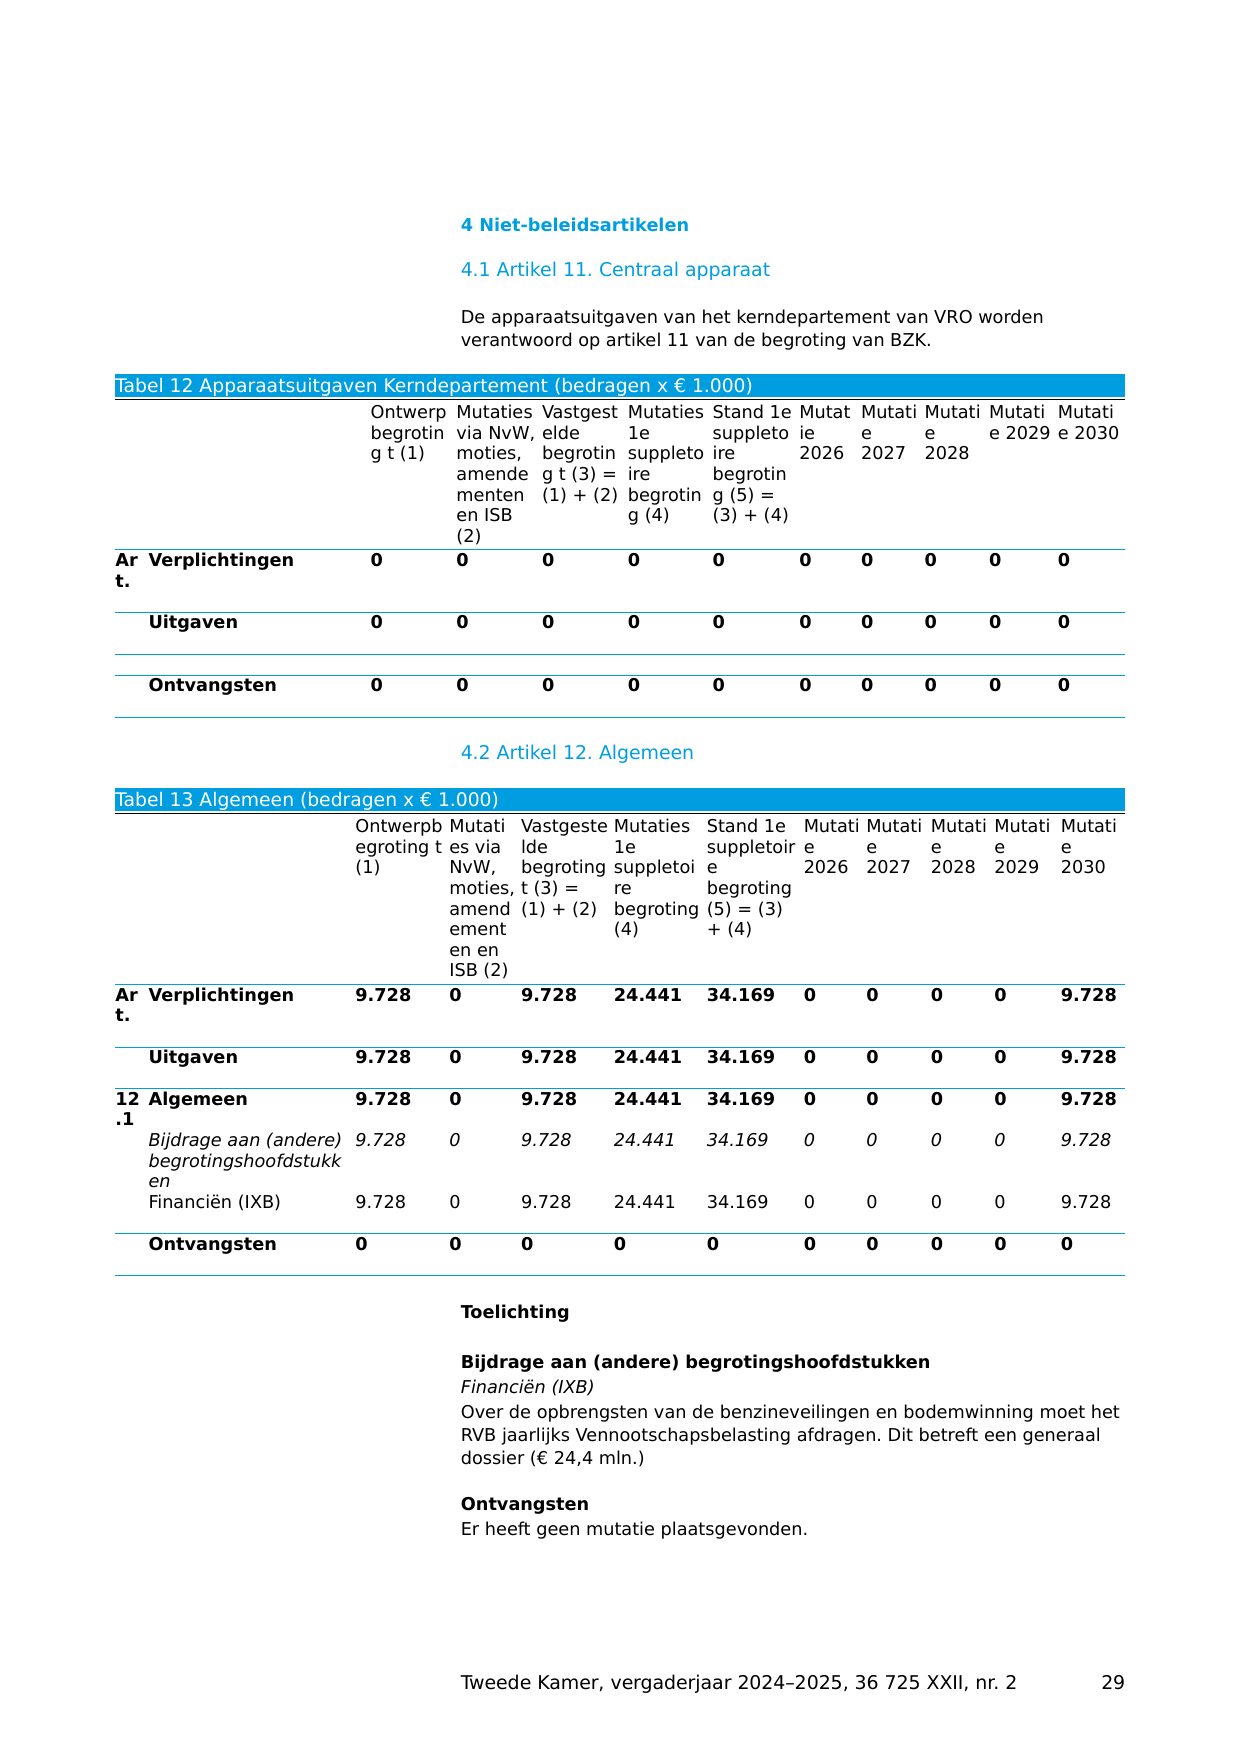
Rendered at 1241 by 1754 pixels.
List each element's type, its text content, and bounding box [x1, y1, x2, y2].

table_cell Mutatie 2030 [1055, 400, 1125, 549]
table_cell 0 [858, 550, 921, 591]
table_cell [145, 1068, 352, 1088]
text Toelichting [461, 1300, 1125, 1323]
text Er heeft geen mutatie plaatsgevonden. [461, 1517, 1125, 1540]
table_cell [986, 633, 1055, 653]
table_cell 0 [368, 676, 453, 696]
table_cell [991, 1254, 1058, 1275]
table_cell [115, 1026, 145, 1046]
table_cell 0 [539, 613, 625, 633]
table_cell [352, 1026, 446, 1046]
table_cell 24.441 [611, 985, 704, 1026]
table_cell [539, 591, 625, 612]
table_cell [446, 1026, 518, 1046]
table_cell [115, 655, 145, 675]
table_cell [115, 1213, 145, 1233]
table_cell 0 [986, 550, 1055, 591]
table_cell [796, 633, 858, 653]
table_cell [863, 1254, 928, 1275]
table_cell [145, 1213, 352, 1233]
table_cell 0 [710, 550, 796, 591]
table_cell 0 [611, 1234, 704, 1254]
table_cell [921, 591, 986, 612]
table_cell 9.728 [352, 1089, 446, 1130]
table_cell Financiën (IXB) [145, 1192, 352, 1212]
table_cell [1055, 591, 1125, 612]
table_cell [1055, 655, 1125, 675]
table_cell 0 [921, 676, 986, 696]
table_cell 24.441 [611, 1089, 704, 1130]
table_cell [368, 591, 453, 612]
table_cell [453, 633, 539, 653]
table_cell [611, 1026, 704, 1046]
table_cell Mutatie 2026 [801, 814, 863, 984]
table_cell 0 [928, 985, 991, 1026]
table_cell Mutaties via NvW, moties, amendementen en ISB (2) [446, 814, 518, 984]
table_cell [986, 696, 1055, 716]
table_cell [145, 1254, 352, 1275]
table_cell 9.728 [518, 1130, 611, 1192]
table_cell 0 [446, 1048, 518, 1067]
table_cell 34.169 [704, 1089, 801, 1130]
table_cell [115, 400, 145, 549]
table_cell [863, 1026, 928, 1046]
table_cell 0 [625, 550, 709, 591]
table_cell [145, 655, 367, 675]
table_cell 0 [928, 1089, 991, 1130]
table_cell Uitgaven [145, 1048, 352, 1067]
table_cell Vastgestelde begroting t (3) = (1) + (2) [539, 400, 625, 549]
title 4.1 Artikel 11. Centraal apparaat [461, 259, 1125, 281]
text Financiën (IXB) [461, 1375, 1125, 1398]
table_cell 0 [801, 1234, 863, 1254]
table_cell 0 [368, 613, 453, 633]
table_cell [115, 613, 145, 633]
table_cell 0 [1055, 676, 1125, 696]
table_cell [858, 655, 921, 675]
table_cell 0 [991, 1048, 1058, 1067]
table_cell 12.1 [115, 1089, 145, 1130]
table_cell [518, 1213, 611, 1233]
table_cell Mutatie 2029 [986, 400, 1055, 549]
table_cell [625, 655, 709, 675]
table_cell 0 [625, 613, 709, 633]
table_cell [928, 1254, 991, 1275]
table_cell [115, 1130, 145, 1192]
table_cell 0 [991, 1130, 1058, 1192]
table_cell 24.441 [611, 1192, 704, 1212]
table_cell Ontvangsten [145, 676, 367, 696]
table_cell 0 [863, 1089, 928, 1130]
table_cell Uitgaven [145, 613, 367, 633]
table_cell Mutatie 2026 [796, 400, 858, 549]
table_cell [352, 1213, 446, 1233]
table_cell [704, 1254, 801, 1275]
table_cell [453, 591, 539, 612]
table_cell 34.169 [704, 1048, 801, 1067]
table_cell 0 [991, 1192, 1058, 1212]
table_cell 0 [863, 985, 928, 1026]
table_cell 0 [446, 1089, 518, 1130]
table_cell [115, 1068, 145, 1088]
table_cell Stand 1e suppletoire begroting (5) = (3) + (4) [710, 400, 796, 549]
table_cell 0 [858, 676, 921, 696]
table_cell 0 [863, 1192, 928, 1212]
table_cell [858, 696, 921, 716]
table_cell [796, 655, 858, 675]
table_cell [704, 1068, 801, 1088]
table_cell [145, 591, 367, 612]
text Over de opbrengsten van de benzineveilingen en bodemwinning moet het RVB jaarlĳks Vennootschapsbelasting afdragen. Dit betreft een generaal dossier (€ 24,4 mln.) [461, 1400, 1125, 1469]
table_cell 0 [1055, 550, 1125, 591]
table_cell Mutatie 2028 [921, 400, 986, 549]
table_cell 0 [921, 613, 986, 633]
table_cell [710, 655, 796, 675]
table_cell 0 [796, 676, 858, 696]
table_cell 9.728 [1058, 1192, 1125, 1212]
table_cell [145, 400, 367, 549]
table_cell [115, 1254, 145, 1275]
table_cell [928, 1213, 991, 1233]
table_cell 0 [991, 1234, 1058, 1254]
table_cell 9.728 [1058, 1048, 1125, 1067]
table_cell [1058, 1068, 1125, 1088]
table_cell [115, 696, 145, 716]
table_cell 0 [453, 676, 539, 696]
table_cell [991, 1026, 1058, 1046]
table_cell 0 [1058, 1234, 1125, 1254]
table_cell 0 [1055, 613, 1125, 633]
table_cell [991, 1068, 1058, 1088]
table_cell 0 [446, 1234, 518, 1254]
text De apparaatsuitgaven van het kerndepartement van VRO worden verantwoord op artikel 11 van de begroting van BZK. [461, 305, 1125, 351]
table_cell 9.728 [518, 1089, 611, 1130]
table_cell 24.441 [611, 1130, 704, 1192]
table_cell [115, 1192, 145, 1212]
title 4.2 Artikel 12. Algemeen [461, 742, 1125, 764]
table_cell [796, 591, 858, 612]
table_cell [115, 814, 145, 984]
table_cell Art. [115, 550, 145, 591]
table_cell [921, 655, 986, 675]
table_cell 0 [446, 1130, 518, 1192]
table_cell [446, 1068, 518, 1088]
table_cell 0 [368, 550, 453, 591]
table_cell 9.728 [518, 1192, 611, 1212]
text Bijdrage aan (andere) begrotingshoofdstukken [461, 1350, 1125, 1373]
table_cell 0 [704, 1234, 801, 1254]
table_cell 34.169 [704, 985, 801, 1026]
table_cell [446, 1213, 518, 1233]
table_cell 0 [991, 985, 1058, 1026]
table_cell [801, 1254, 863, 1275]
table_cell 0 [921, 550, 986, 591]
table_cell 9.728 [1058, 1089, 1125, 1130]
table_cell [368, 655, 453, 675]
table_cell 0 [928, 1192, 991, 1212]
table_cell 0 [796, 613, 858, 633]
table_cell Mutatie 2027 [863, 814, 928, 984]
table_cell Mutatie 2029 [991, 814, 1058, 984]
table_cell [539, 655, 625, 675]
table_cell [446, 1254, 518, 1275]
table_cell 0 [863, 1048, 928, 1067]
table_cell 0 [928, 1234, 991, 1254]
table_cell Verplichtingen [145, 550, 367, 591]
table_cell [921, 696, 986, 716]
table_cell 0 [625, 676, 709, 696]
table_cell 0 [986, 676, 1055, 696]
table_cell [1058, 1213, 1125, 1233]
table_cell 0 [801, 985, 863, 1026]
table_cell [539, 696, 625, 716]
table_cell 0 [710, 676, 796, 696]
table_cell [991, 1213, 1058, 1233]
table_cell [115, 633, 145, 653]
table_cell 0 [863, 1234, 928, 1254]
table_cell Mutatie 2028 [928, 814, 991, 984]
table_cell Mutaties 1e suppletoire begroting (4) [625, 400, 709, 549]
table_cell 34.169 [704, 1192, 801, 1212]
table_cell [921, 633, 986, 653]
table_cell Mutatie 2030 [1058, 814, 1125, 984]
table_cell Ontwerpbegroting t (1) [352, 814, 446, 984]
title 4 Niet-beleidsartikelen [461, 213, 1125, 236]
table_cell 9.728 [518, 985, 611, 1026]
table_cell [611, 1213, 704, 1233]
table_cell 0 [539, 550, 625, 591]
table_cell 0 [796, 550, 858, 591]
table_cell [611, 1254, 704, 1275]
table_cell [858, 633, 921, 653]
table_cell 0 [986, 613, 1055, 633]
table_cell [858, 591, 921, 612]
table_cell [704, 1026, 801, 1046]
table_cell [1058, 1254, 1125, 1275]
table_cell [1055, 696, 1125, 716]
table_cell [801, 1068, 863, 1088]
table_cell 0 [801, 1089, 863, 1130]
table_cell [539, 633, 625, 653]
table_cell [863, 1213, 928, 1233]
table_cell Bijdrage aan (andere) begrotingshoofdstukken [145, 1130, 352, 1192]
table_cell [518, 1026, 611, 1046]
table_cell 0 [453, 550, 539, 591]
table_cell [518, 1068, 611, 1088]
table_cell Mutaties via NvW, moties, amendementen en ISB (2) [453, 400, 539, 549]
table_cell 0 [928, 1130, 991, 1192]
text Ontvangsten [461, 1492, 1125, 1515]
table_cell [145, 1026, 352, 1046]
table_cell 0 [801, 1048, 863, 1067]
table_cell 0 [858, 613, 921, 633]
table_cell 0 [446, 985, 518, 1026]
table_cell 0 [991, 1089, 1058, 1130]
table_cell [453, 696, 539, 716]
table_cell [145, 633, 367, 653]
table_cell [115, 1234, 145, 1254]
table_cell [710, 633, 796, 653]
table_cell 0 [446, 1192, 518, 1212]
table_cell 9.728 [518, 1048, 611, 1067]
table_cell [518, 1254, 611, 1275]
table_cell [986, 655, 1055, 675]
table_cell Ontwerpbegroting t (1) [368, 400, 453, 549]
table_cell [145, 814, 352, 984]
table_cell [625, 633, 709, 653]
table_cell [115, 676, 145, 696]
table_cell [796, 696, 858, 716]
table_cell 0 [453, 613, 539, 633]
table_cell [1055, 633, 1125, 653]
table_cell [611, 1068, 704, 1088]
table_cell [986, 591, 1055, 612]
table_cell [801, 1213, 863, 1233]
table_cell [115, 1048, 145, 1067]
table_cell [801, 1026, 863, 1046]
table_cell 24.441 [611, 1048, 704, 1067]
table_cell [704, 1213, 801, 1233]
table_cell [368, 633, 453, 653]
table_cell 9.728 [352, 1192, 446, 1212]
table_cell [368, 696, 453, 716]
table_cell [453, 655, 539, 675]
table_cell Verplichtingen [145, 985, 352, 1026]
table_cell [625, 696, 709, 716]
table_cell [145, 696, 367, 716]
table_cell 0 [710, 613, 796, 633]
table_cell 0 [539, 676, 625, 696]
table_cell Ontvangsten [145, 1234, 352, 1254]
table_cell Algemeen [145, 1089, 352, 1130]
table_cell 0 [928, 1048, 991, 1067]
table_cell 9.728 [352, 985, 446, 1026]
table_cell 9.728 [1058, 985, 1125, 1026]
table_cell [352, 1068, 446, 1088]
table_cell [625, 591, 709, 612]
table_cell [710, 591, 796, 612]
table_cell 0 [801, 1192, 863, 1212]
table_cell 0 [863, 1130, 928, 1192]
table_cell 9.728 [1058, 1130, 1125, 1192]
table_cell Vastgestelde begroting t (3) = (1) + (2) [518, 814, 611, 984]
table_cell [928, 1026, 991, 1046]
table_cell 34.169 [704, 1130, 801, 1192]
table_cell [1058, 1026, 1125, 1046]
table_cell Mutatie 2027 [858, 400, 921, 549]
table_cell 0 [518, 1234, 611, 1254]
table_cell [115, 591, 145, 612]
table_cell [352, 1254, 446, 1275]
table_cell 0 [352, 1234, 446, 1254]
table_cell [710, 696, 796, 716]
table_cell [863, 1068, 928, 1088]
table_cell 9.728 [352, 1130, 446, 1192]
table_cell Stand 1e suppletoire begroting (5) = (3) + (4) [704, 814, 801, 984]
table_cell [928, 1068, 991, 1088]
table_cell Art. [115, 985, 145, 1026]
table_cell 0 [801, 1130, 863, 1192]
table_cell Mutaties 1e suppletoire begroting (4) [611, 814, 704, 984]
table_cell 9.728 [352, 1048, 446, 1067]
